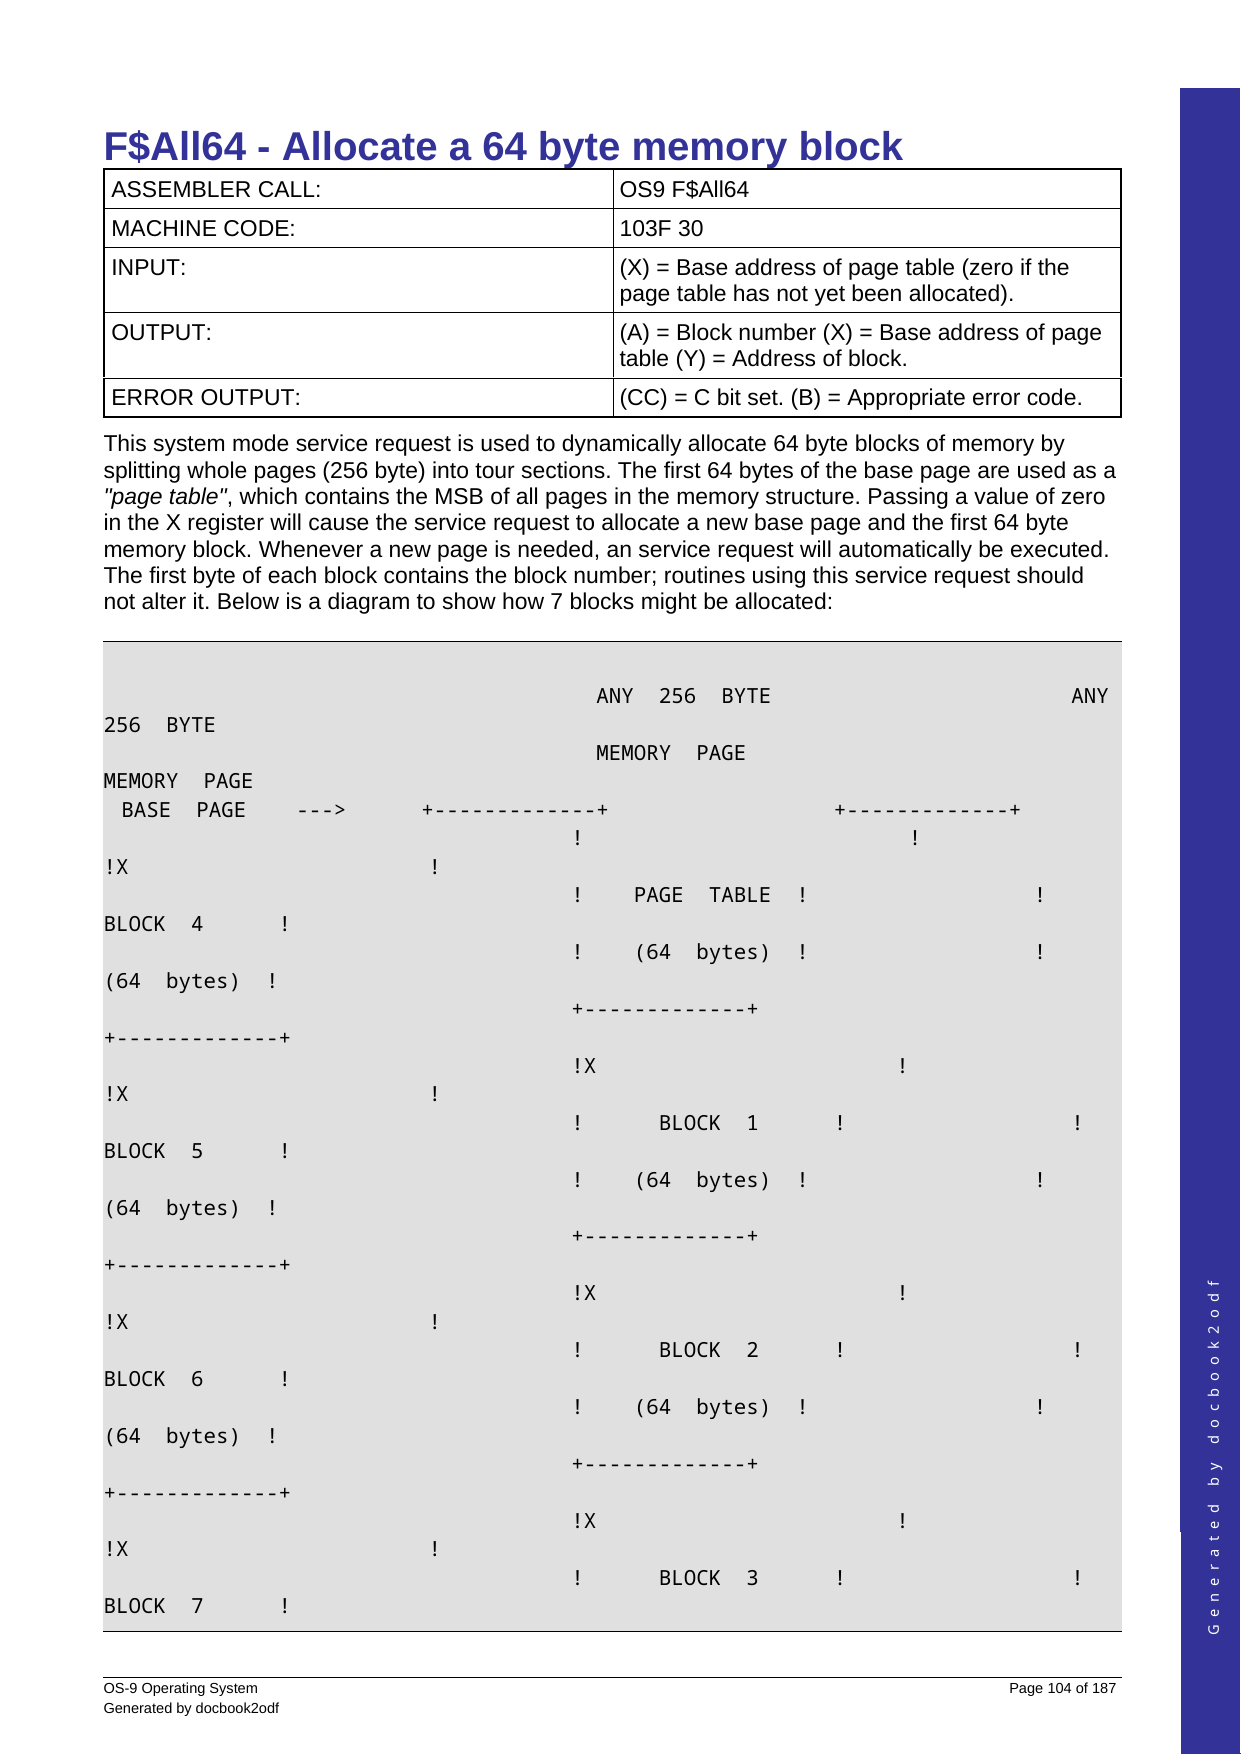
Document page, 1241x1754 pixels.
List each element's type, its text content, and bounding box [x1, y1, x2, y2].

text !X ! !X ! [103, 1051, 1122, 1108]
table_header OS9 F$All64 [614, 170, 1120, 208]
text +-------------+ +-------------+ [103, 1449, 1122, 1506]
table_cell OUTPUT: [105, 313, 613, 377]
text ! (64 bytes) ! ! (64 bytes) ! [103, 1165, 1122, 1222]
text ! (64 bytes) ! ! (64 bytes) ! [103, 1392, 1122, 1449]
text !X ! !X ! [103, 1278, 1122, 1335]
table_cell MACHINE CODE: [105, 209, 613, 247]
text ! (64 bytes) ! ! (64 bytes) ! [103, 937, 1122, 994]
table_cell (CC) = C bit set. (B) = Appropriate error code. [614, 379, 1120, 416]
text ! PAGE TABLE ! ! BLOCK 4 ! [103, 880, 1122, 937]
table_cell ERROR OUTPUT: [105, 379, 613, 416]
subtitle F$All64 - Allocate a 64 byte memory block [103, 122, 1122, 168]
text ! BLOCK 1 ! ! BLOCK 5 ! [103, 1108, 1122, 1165]
text ANY 256 BYTE ANY 256 BYTE [103, 681, 1122, 738]
text ! BLOCK 3 ! ! BLOCK 7 ! [103, 1551, 1122, 1631]
table_cell 103F 30 [614, 209, 1120, 247]
text ! ! !X ! [103, 823, 1122, 880]
table_cell INPUT: [105, 248, 613, 312]
text This system mode service request is used to dynamically allocate 64 byte blocks of memory by splitting whole pages (256 byte) into tour sections. The first 64 bytes of the base page are used as a "page table", which contains the MSB of all pages in the memory structure. Passing a value of zero in the X register will cause the service request to allocate a new base page and the first 64 byte memory block. Whenever a new page is needed, an service request will automatically be executed. The first byte of each block contains the block number; routines using this service request should not alter it. Below is a diagram to show how 7 blocks might be allocated: [103, 430, 1122, 615]
table_cell (A) = Block number (X) = Base address of page table (Y) = Address of block. [614, 313, 1120, 377]
text +-------------+ +-------------+ [103, 1222, 1122, 1278]
table_header ASSEMBLER CALL: [105, 170, 613, 208]
text +-------------+ +-------------+ [103, 994, 1122, 1051]
text MEMORY PAGE MEMORY PAGE [103, 738, 1122, 795]
text !X ! !X ! [103, 1506, 1122, 1551]
text ! BLOCK 2 ! ! BLOCK 6 ! [103, 1335, 1122, 1392]
text BASE PAGE ---> +-------------+ +-------------+ [103, 795, 1122, 823]
table_cell (X) = Base address of page table (zero if the page table has not yet been allocated). [614, 248, 1120, 312]
